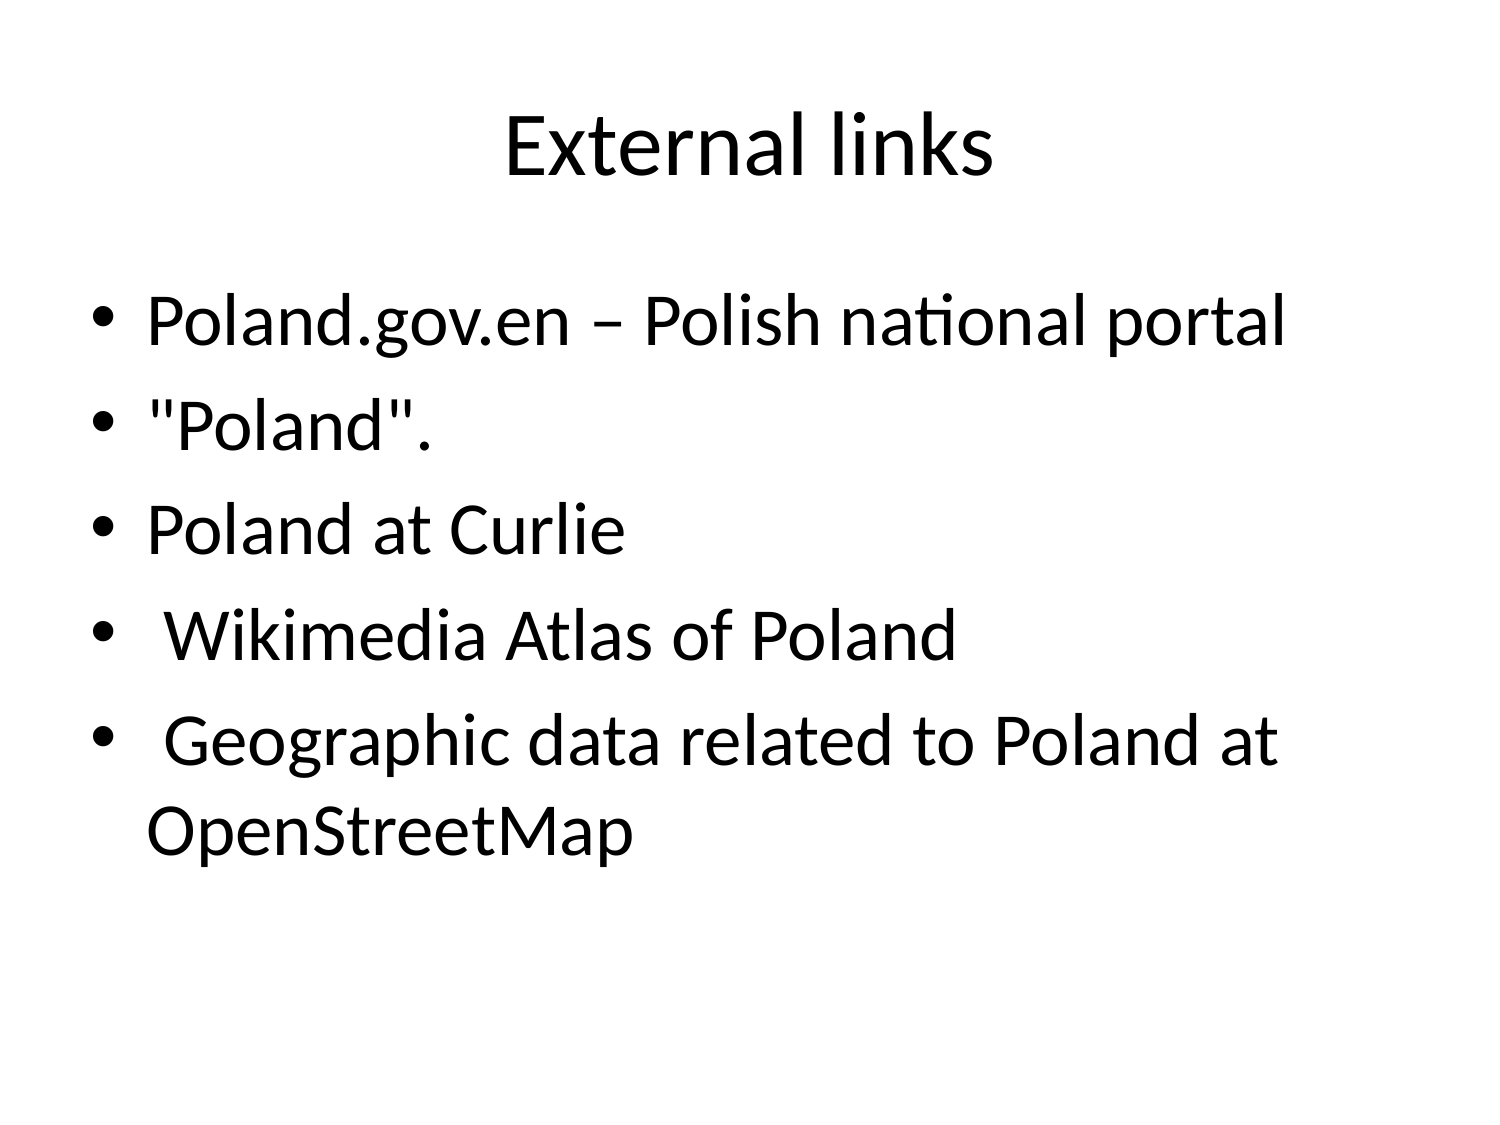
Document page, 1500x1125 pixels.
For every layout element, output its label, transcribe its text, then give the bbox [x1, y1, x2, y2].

list Poland.gov.en – Polish national portal "Poland". Poland at Curlie Wikimedia Atlas of Poland Geographic data related to Poland at OpenStreetMap [75, 262, 1425, 1005]
title External links [75, 45, 1425, 233]
